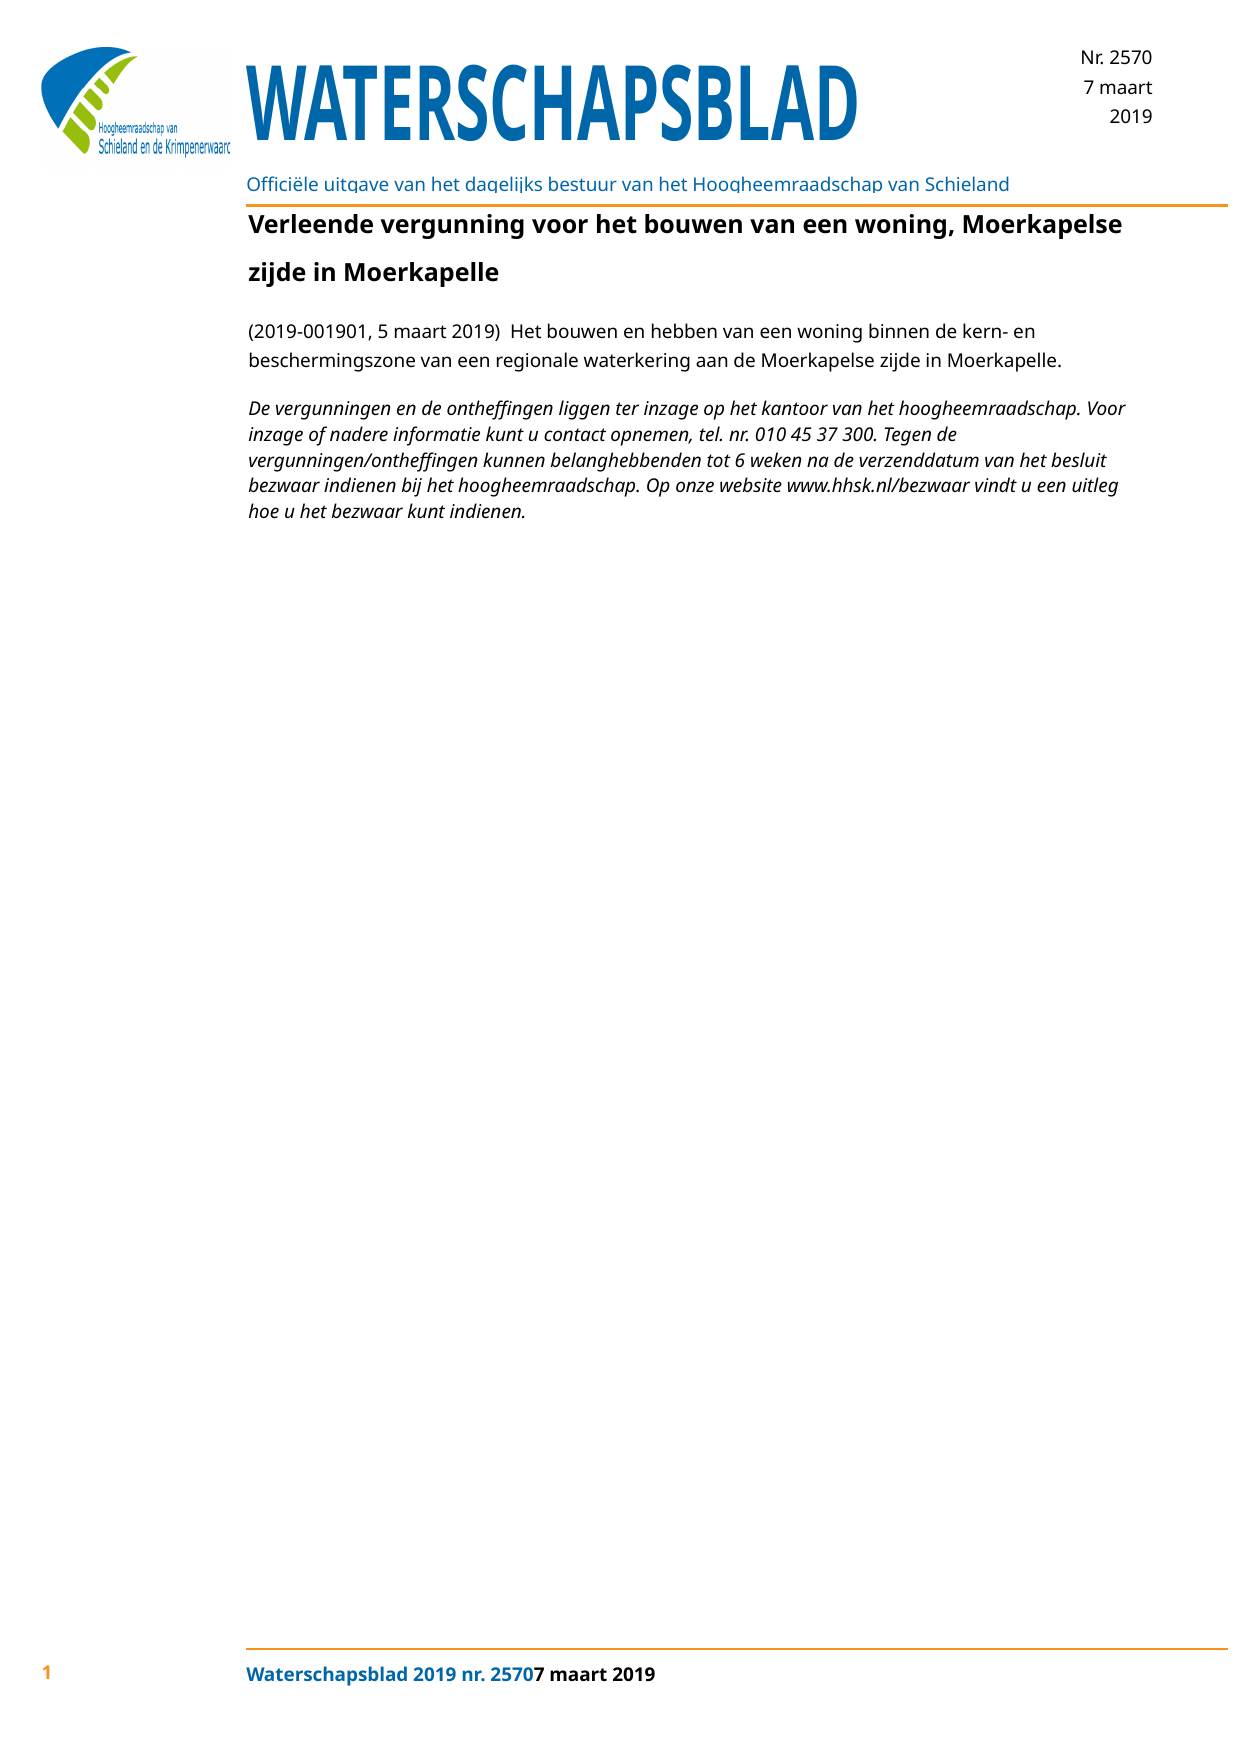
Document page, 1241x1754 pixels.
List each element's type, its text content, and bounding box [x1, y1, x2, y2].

text Verleende vergunning voor het bouwen van een woning, Moerkapelse zijde in Moerkapelle [248, 207, 1152, 288]
picture [41, 47, 231, 172]
text (2019-001901, 5 maart 2019) Het bouwen en hebben van een woning binnen de kern- en beschermingszone van een regionale waterkering aan de Moerkapelse zijde in Moerkapelle. [248, 318, 1152, 373]
text De vergunningen en de ontheffingen liggen ter inzage op het kantoor van het hoogheemraadschap. Voor inzage of nadere informatie kunt u contact opnemen, tel. nr. 010 45 37 300. Tegen de vergunningen/ontheffingen kunnen belanghebbenden tot 6 weken na de verzenddatum van het besluit bezwaar indienen bij het hoogheemraadschap. Op onze website www.hhsk.nl/bezwaar vindt u een uitleg hoe u het bezwaar kunt indienen. [248, 395, 1152, 524]
